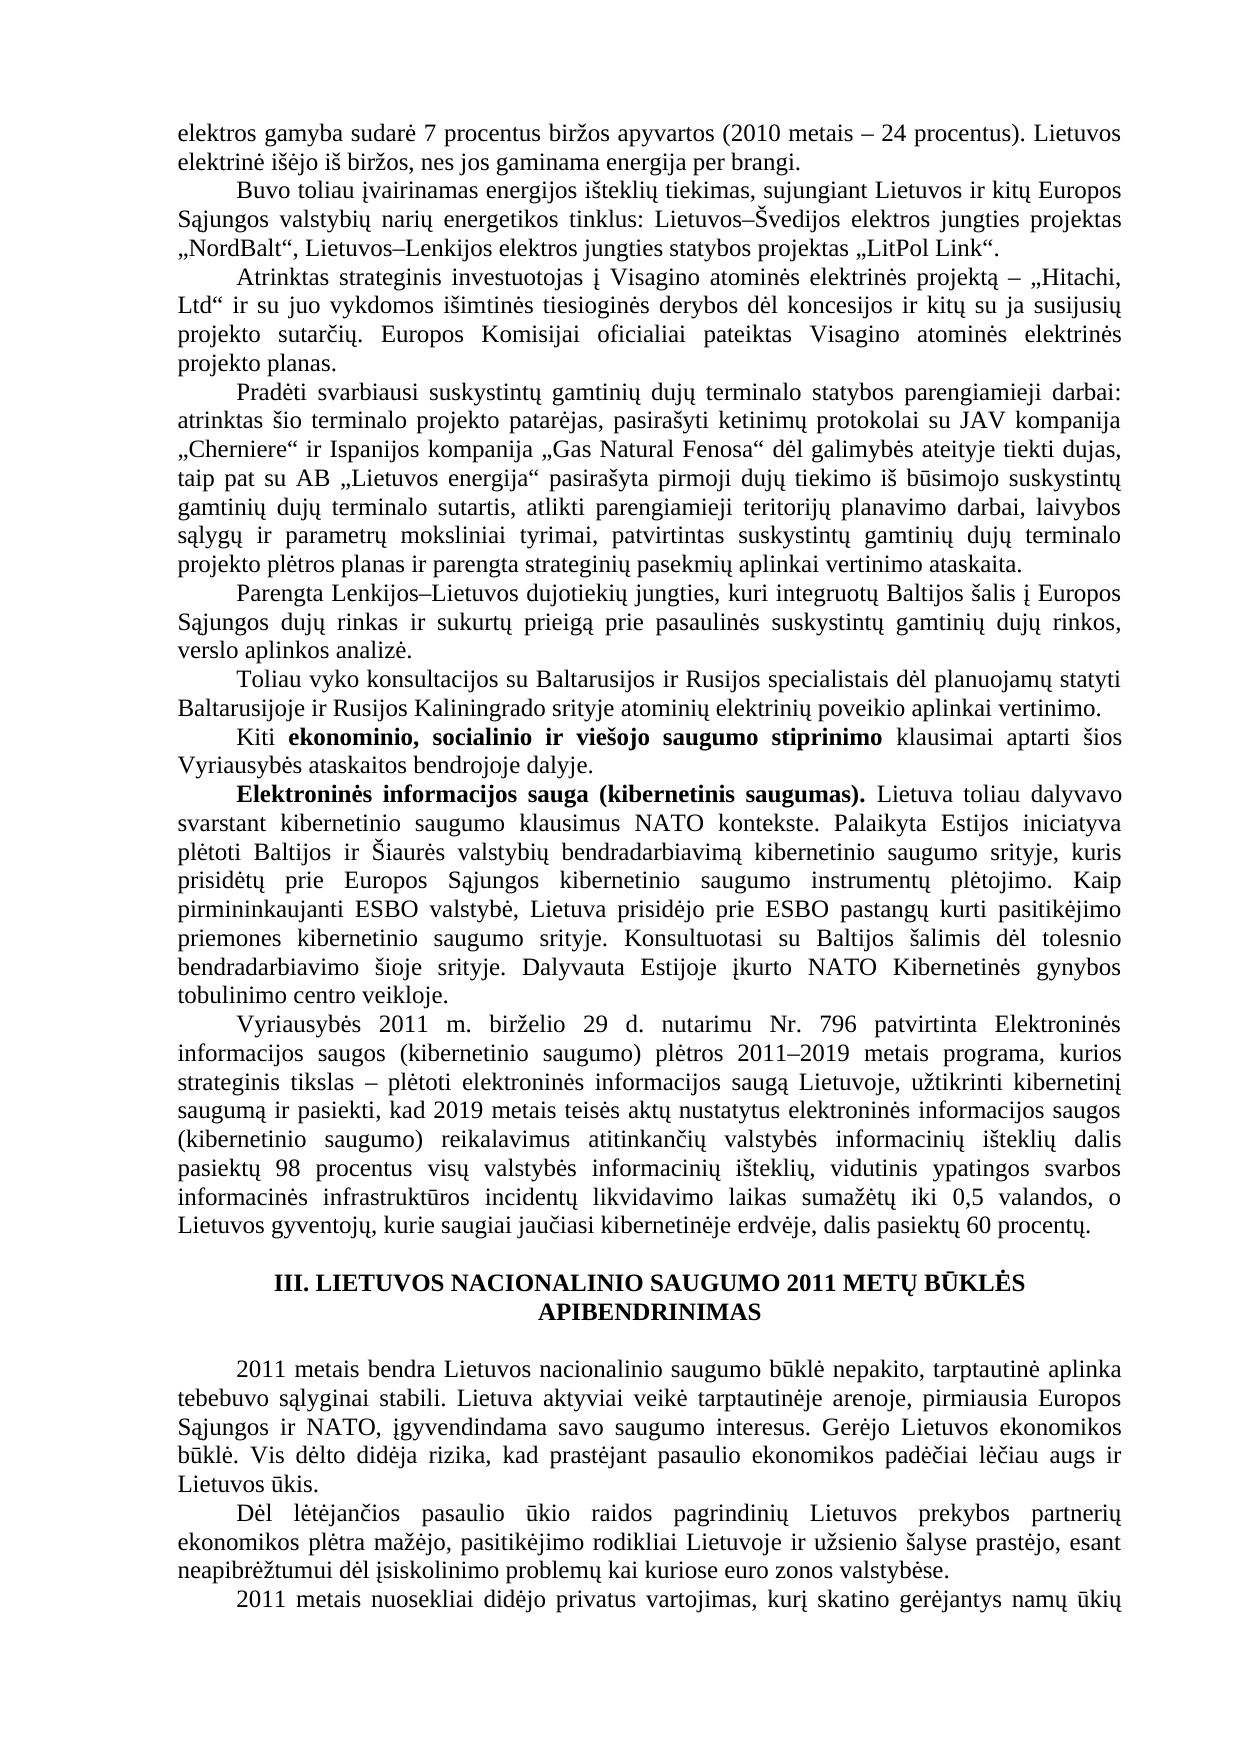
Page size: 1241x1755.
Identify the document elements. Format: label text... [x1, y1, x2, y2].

text Vyriausybės 2011 m. birželio 29 d. nutarimu Nr. 796 patvirtinta Elektroninės informacijos saugos (kibernetinio saugumo) plėtros 2011–2019 metais programa, kurios strateginis tikslas – plėtoti elektroninės informacijos saugą Lietuvoje, užtikrinti kibernetinį saugumą ir pasiekti, kad 2019 metais teisės aktų nustatytus elektroninės informacijos saugos (kibernetinio saugumo) reikalavimus atitinkančių valstybės informacinių išteklių dalis pasiektų 98 procentus visų valstybės informacinių išteklių, vidutinis ypatingos svarbos informacinės infrastruktūros incidentų likvidavimo laikas sumažėtų iki 0,5 valandos, o Lietuvos gyventojų, kurie saugiai jaučiasi kibernetinėje erdvėje, dalis pasiektų 60 procentų. [177, 1009, 1122, 1239]
text elektros gamyba sudarė 7 procentus biržos apyvartos (2010 metais – 24 procentus). Lietuvos elektrinė išėjo iš biržos, nes jos gaminama energija per brangi. [177, 118, 1122, 176]
text III. LIETUVOS NACIONALINIO SAUGUMO 2011 METŲ BŪKLĖS APIBENDRINIMAS [177, 1268, 1122, 1326]
text 2011 metais bendra Lietuvos nacionalinio saugumo būklė nepakito, tarptautinė aplinka tebebuvo sąlyginai stabili. Lietuva aktyviai veikė tarptautinėje arenoje, pirmiausia Europos Sąjungos ir NATO, įgyvendindama savo saugumo interesus. Gerėjo Lietuvos ekonomikos būklė. Vis dėlto didėja rizika, kad prastėjant pasaulio ekonomikos padėčiai lėčiau augs ir Lietuvos ūkis. [177, 1354, 1122, 1498]
text Atrinktas strateginis investuotojas į Visagino atominės elektrinės projektą – „Hitachi, Ltd“ ir su juo vykdomos išimtinės tiesioginės derybos dėl koncesijos ir kitų su ja susijusių projekto sutarčių. Europos Komisijai oficialiai pateiktas Visagino atominės elektrinės projekto planas. [177, 262, 1122, 377]
text Elektroninės informacijos sauga (kibernetinis saugumas). Lietuva toliau dalyvavo svarstant kibernetinio saugumo klausimus NATO kontekste. Palaikyta Estijos iniciatyva plėtoti Baltijos ir Šiaurės valstybių bendradarbiavimą kibernetinio saugumo srityje, kuris prisidėtų prie Europos Sąjungos kibernetinio saugumo instrumentų plėtojimo. Kaip pirmininkaujanti ESBO valstybė, Lietuva prisidėjo prie ESBO pastangų kurti pasitikėjimo priemones kibernetinio saugumo srityje. Konsultuotasi su Baltijos šalimis dėl tolesnio bendradarbiavimo šioje srityje. Dalyvauta Estijoje įkurto NATO Kibernetinės gynybos tobulinimo centro veikloje. [177, 779, 1122, 1009]
text 2011 metais nuosekliai didėjo privatus vartojimas, kurį skatino gerėjantys namų ūkių [177, 1584, 1122, 1613]
text Pradėti svarbiausi suskystintų gamtinių dujų terminalo statybos parengiamieji darbai: atrinktas šio terminalo projekto patarėjas, pasirašyti ketinimų protokolai su JAV kompanija „Cherniere“ ir Ispanijos kompanija „Gas Natural Fenosa“ dėl galimybės ateityje tiekti dujas, taip pat su AB „Lietuvos energija“ pasirašyta pirmoji dujų tiekimo iš būsimojo suskystintų gamtinių dujų terminalo sutartis, atlikti parengiamieji teritorijų planavimo darbai, laivybos sąlygų ir parametrų moksliniai tyrimai, patvirtintas suskystintų gamtinių dujų terminalo projekto plėtros planas ir parengta strateginių pasekmių aplinkai vertinimo ataskaita. [177, 377, 1122, 578]
text Parengta Lenkijos–Lietuvos dujotiekių jungties, kuri integruotų Baltijos šalis į Europos Sąjungos dujų rinkas ir sukurtų prieigą prie pasaulinės suskystintų gamtinių dujų rinkos, verslo aplinkos analizė. [177, 578, 1122, 664]
text Buvo toliau įvairinamas energijos išteklių tiekimas, sujungiant Lietuvos ir kitų Europos Sąjungos valstybių narių energetikos tinklus: Lietuvos–Švedijos elektros jungties projektas „NordBalt“, Lietuvos–Lenkijos elektros jungties statybos projektas „LitPol Link“. [177, 176, 1122, 262]
text Kiti ekonominio, socialinio ir viešojo saugumo stiprinimo klausimai aptarti šios Vyriausybės ataskaitos bendrojoje dalyje. [177, 722, 1122, 779]
text Dėl lėtėjančios pasaulio ūkio raidos pagrindinių Lietuvos prekybos partnerių ekonomikos plėtra mažėjo, pasitikėjimo rodikliai Lietuvoje ir užsienio šalyse prastėjo, esant neapibrėžtumui dėl įsiskolinimo problemų kai kuriose euro zonos valstybėse. [177, 1498, 1122, 1584]
text Toliau vyko konsultacijos su Baltarusijos ir Rusijos specialistais dėl planuojamų statyti Baltarusijoje ir Rusijos Kaliningrado srityje atominių elektrinių poveikio aplinkai vertinimo. [177, 664, 1122, 722]
